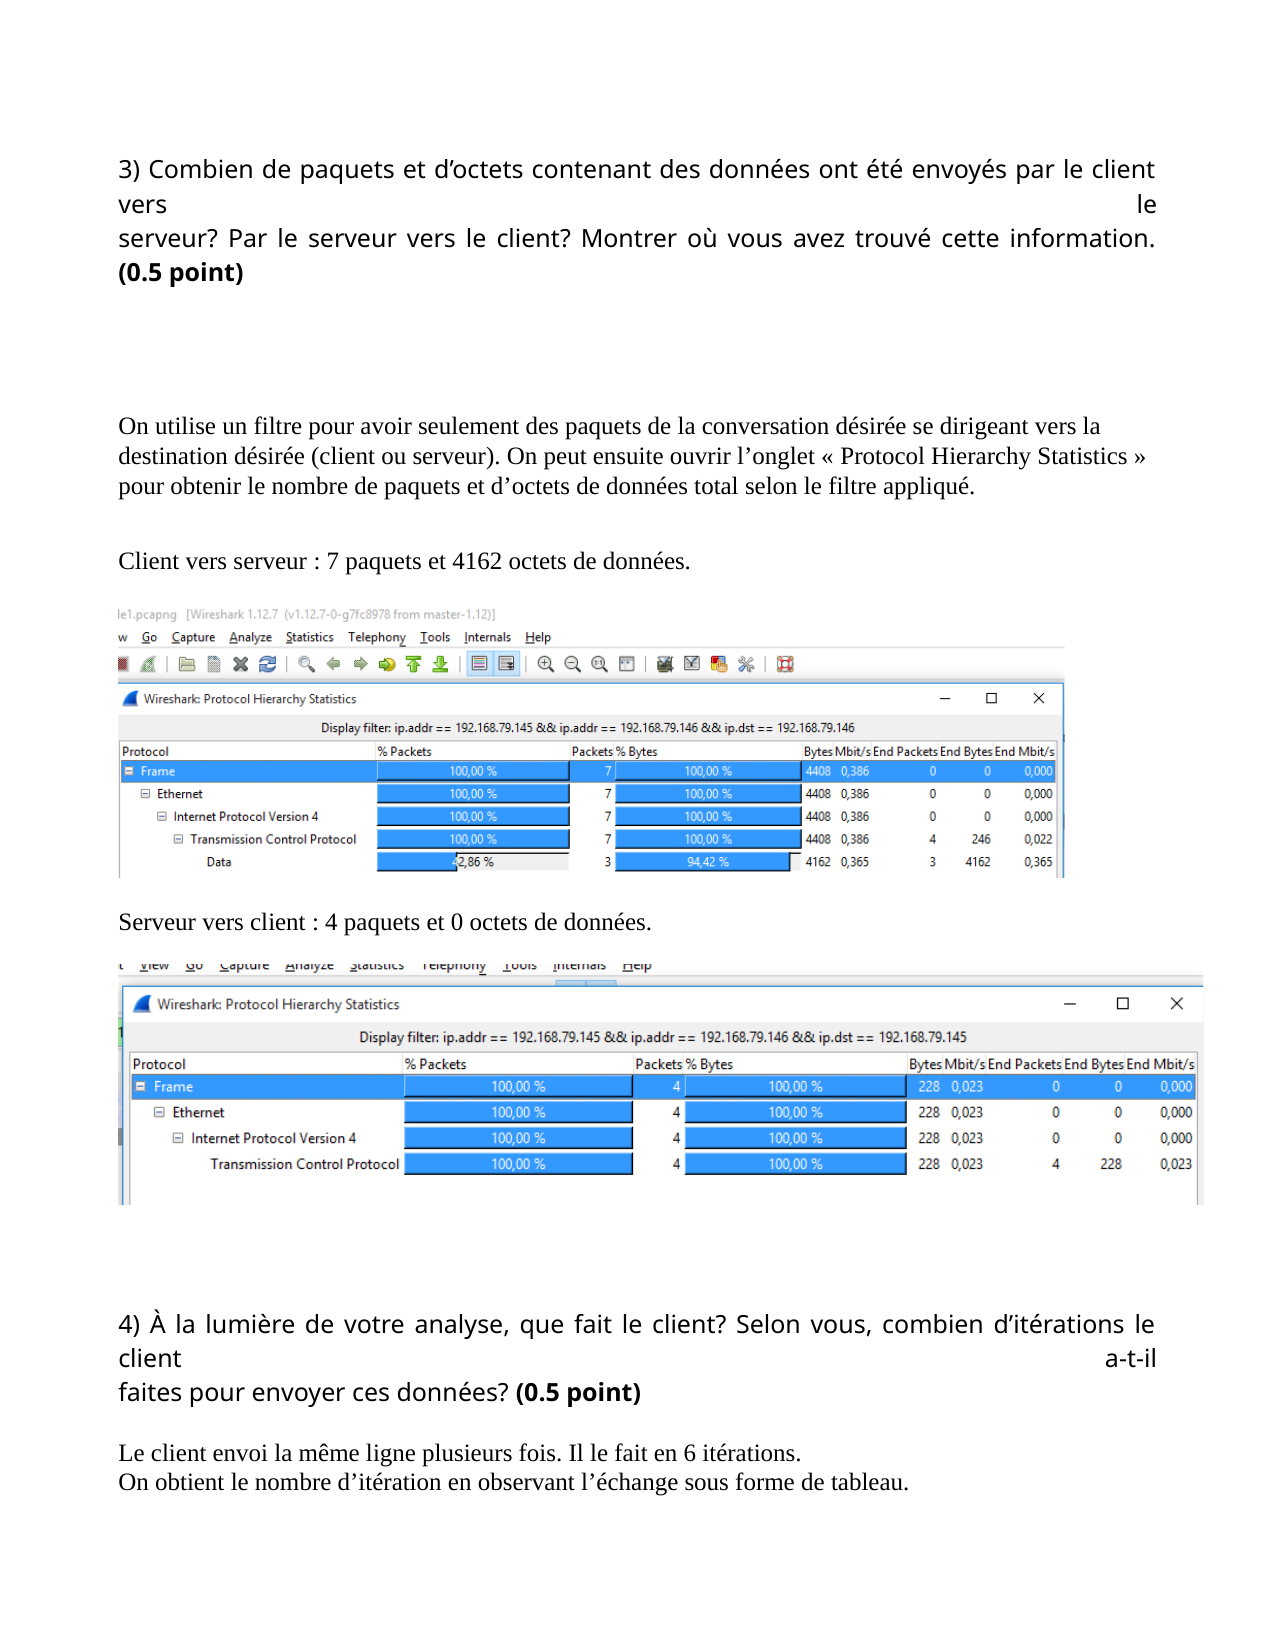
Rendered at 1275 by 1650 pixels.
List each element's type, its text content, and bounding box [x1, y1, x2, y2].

text 4) À la lumière de votre analyse, que fait le client? Selon vous, combien d’itérations le client a-t-il faites pour envoyer ces données? (0.5 point) [118, 1273, 1157, 1409]
text On obtient le nombre d’itération en observant l’échange sous forme de tableau. [118, 1467, 1157, 1495]
text On utilise un filtre pour avoir seulement des paquets de la conversation désirée se dirigeant vers la destination désirée (client ou serveur). On peut ensuite ouvrir l’onglet « Protocol Hierarchy Statistics » pour obtenir le nombre de paquets et d’octets de données total selon le filtre appliqué. [118, 411, 1157, 500]
text 3) Combien de paquets et d’octets contenant des données ont été envoyés par le client vers le serveur? Par le serveur vers le client? Montrer où vous avez trouvé cette information. (0.5 point) [118, 152, 1157, 288]
text Serveur vers client : 4 paquets et 0 octets de données. [118, 907, 1157, 935]
text Le client envoi la même ligne plusieurs fois. Il le fait en 6 itérations. [118, 1438, 1157, 1467]
text Client vers serveur : 7 paquets et 4162 octets de données. [118, 546, 1157, 575]
